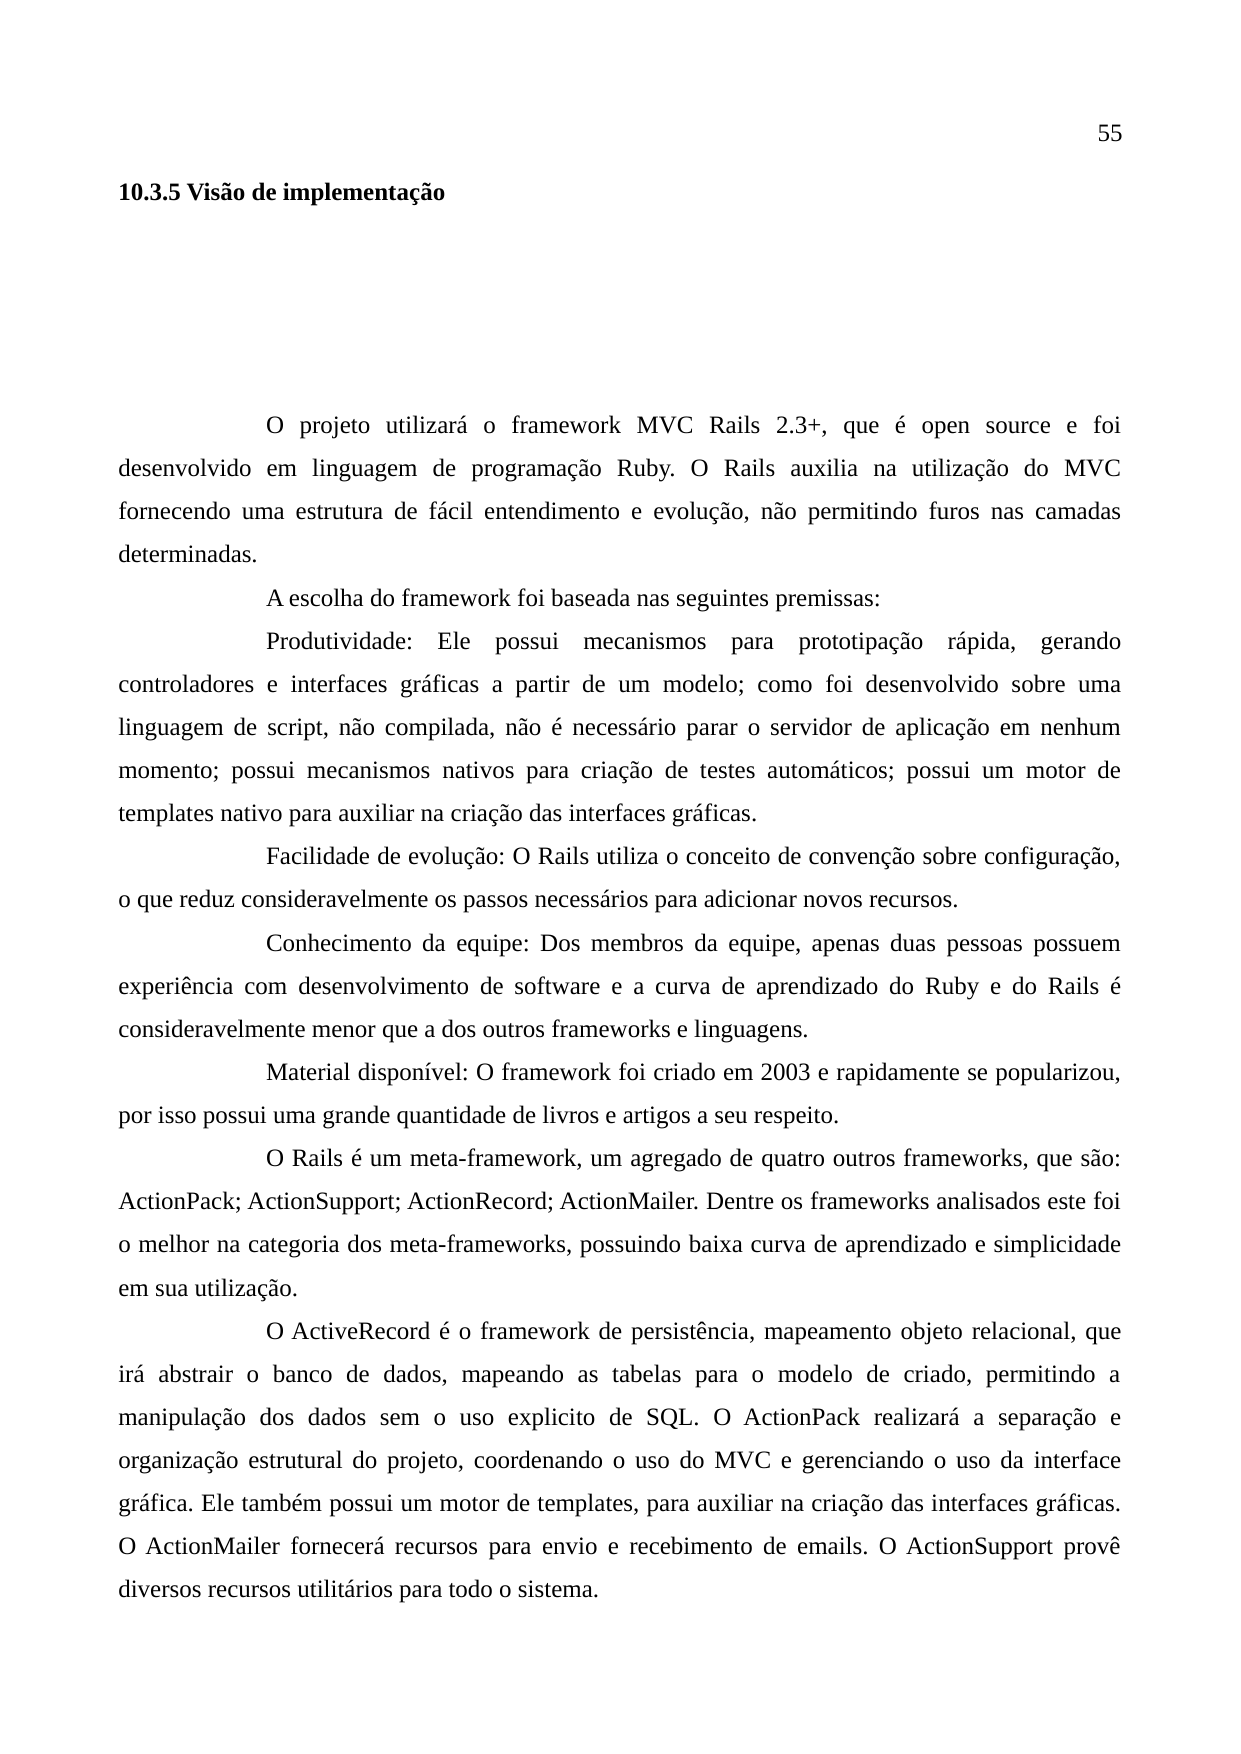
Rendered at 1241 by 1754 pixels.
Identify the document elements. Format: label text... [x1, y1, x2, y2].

text O Rails é um meta-framework, um agregado de quatro outros frameworks, que são: ActionPack; ActionSupport; ActionRecord; ActionMailer. Dentre os frameworks analisados este foi o melhor na categoria dos meta-frameworks, possuindo baixa curva de aprendizado e simplicidade em sua utilização. [118, 1143, 1122, 1301]
text O projeto utilizará o framework MVC Rails 2.3+, que é open source e foi desenvolvido em linguagem de programação Ruby. O Rails auxilia na utilização do MVC fornecendo uma estrutura de fácil entendimento e evolução, não permitindo furos nas camadas determinadas. [118, 410, 1122, 568]
text Facilidade de evolução: O Rails utiliza o conceito de convenção sobre configuração, o que reduz consideravelmente os passos necessários para adicionar novos recursos. [118, 841, 1122, 913]
text A escolha do framework foi baseada nas seguintes premissas: [118, 583, 1122, 611]
text Conhecimento da equipe: Dos membros da equipe, apenas duas pessoas possuem experiência com desenvolvimento de software e a curva de aprendizado do Ruby e do Rails é consideravelmente menor que a dos outros frameworks e linguagens. [118, 928, 1122, 1043]
subtitle Visão de implementação [118, 177, 1122, 206]
text Produtividade: Ele possui mecanismos para prototipação rápida, gerando controladores e interfaces gráficas a partir de um modelo; como foi desenvolvido sobre uma linguagem de script, não compilada, não é necessário parar o servidor de aplicação em nenhum momento; possui mecanismos nativos para criação de testes automáticos; possui um motor de templates nativo para auxiliar na criação das interfaces gráficas. [118, 626, 1122, 827]
text O ActiveRecord é o framework de persistência, mapeamento objeto relacional, que irá abstrair o banco de dados, mapeando as tabelas para o modelo de criado, permitindo a manipulação dos dados sem o uso explicito de SQL. O ActionPack realizará a separação e organização estrutural do projeto, coordenando o uso do MVC e gerenciando o uso da interface gráfica. Ele também possui um motor de templates, para auxiliar na criação das interfaces gráficas. O ActionMailer fornecerá recursos para envio e recebimento de emails. O ActionSupport provê diversos recursos utilitários para todo o sistema. [118, 1316, 1122, 1603]
text Material disponível: O framework foi criado em 2003 e rapidamente se popularizou, por isso possui uma grande quantidade de livros e artigos a seu respeito. [118, 1057, 1122, 1129]
